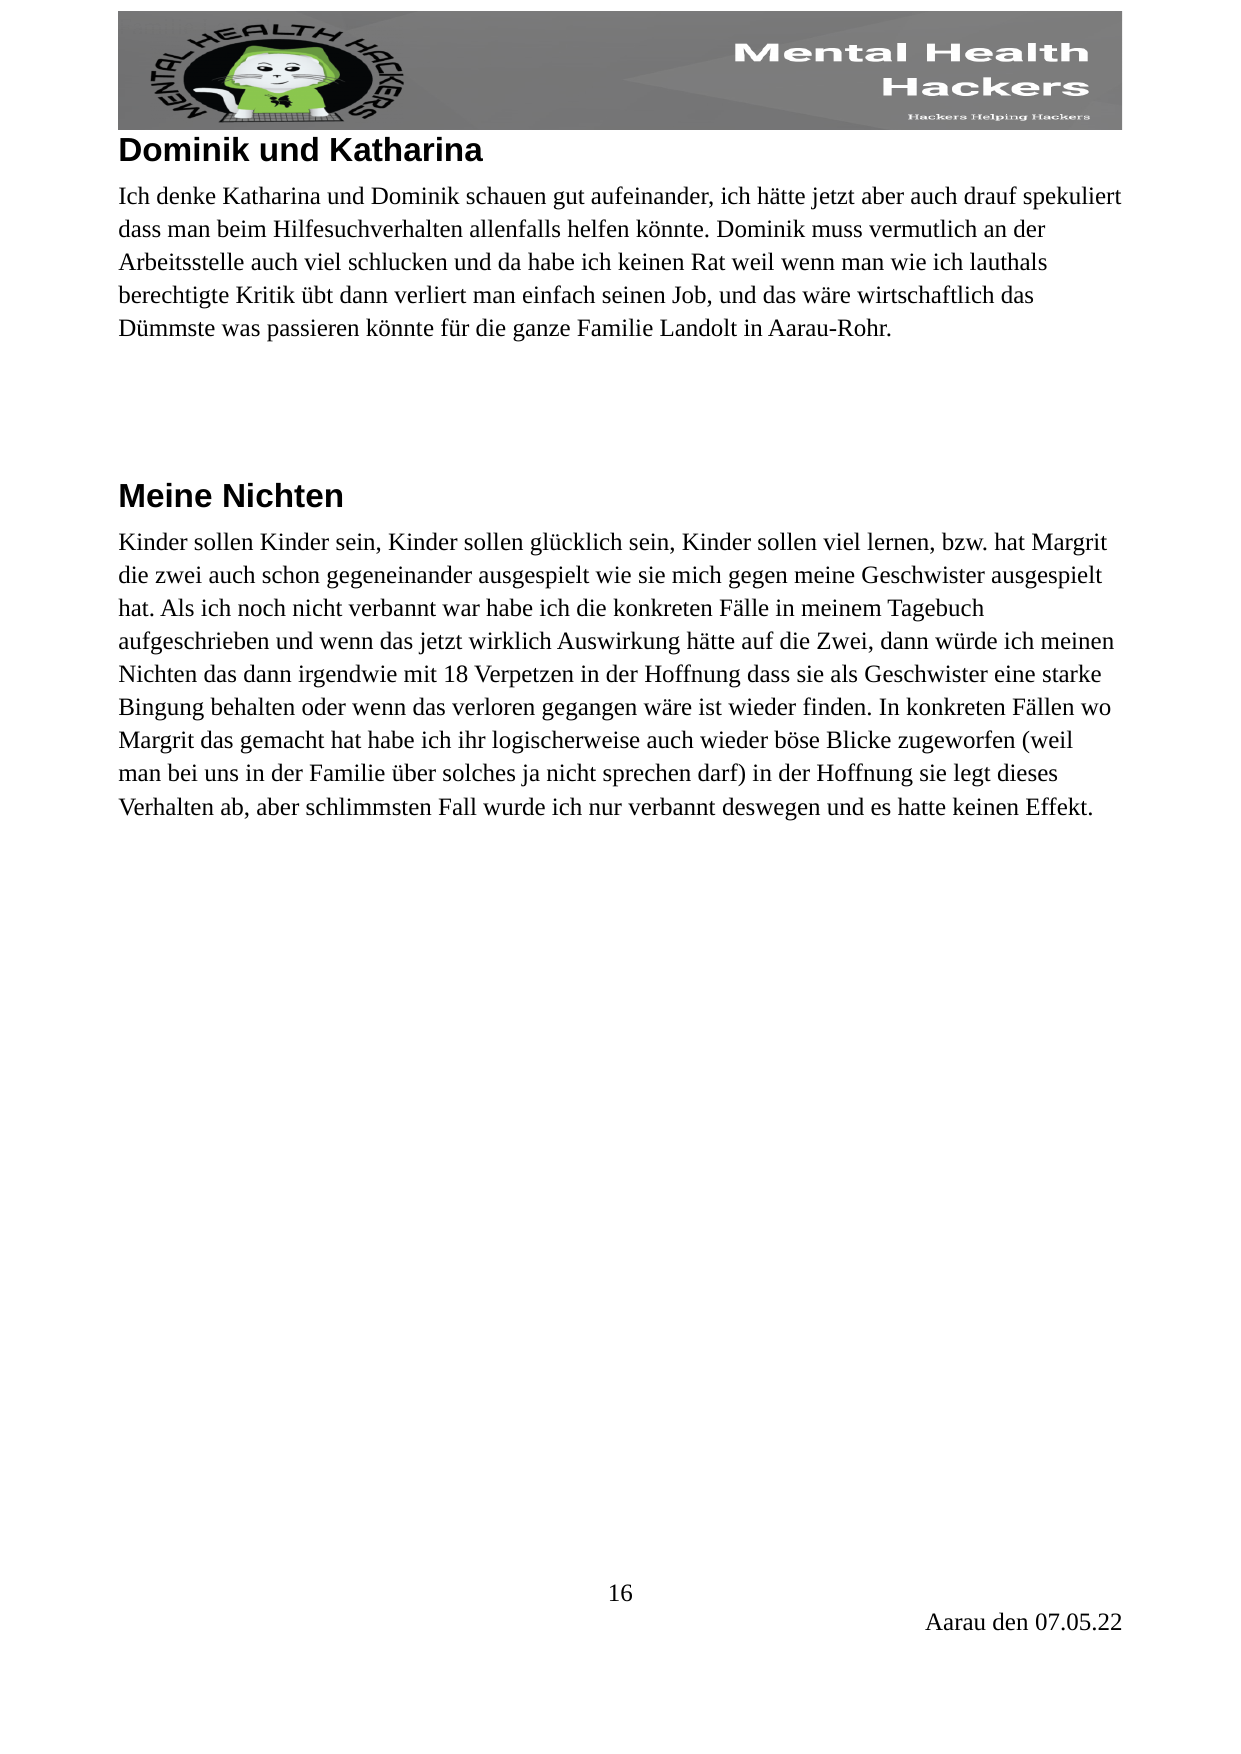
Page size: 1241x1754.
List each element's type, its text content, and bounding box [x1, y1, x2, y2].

subtitle Meine Nichten [118, 476, 1122, 515]
text Ich denke Katharina und Dominik schauen gut aufeinander, ich hätte jetzt aber auch drauf spekuliert dass man beim Hilfesuchverhalten allenfalls helfen könnte. Dominik muss vermutlich an der Arbeitsstelle auch viel schlucken und da habe ich keinen Rat weil wenn man wie ich lauthals berechtigte Kritik übt dann verliert man einfach seinen Job, und das wäre wirtschaftlich das Dümmste was passieren könnte für die ganze Familie Landolt in Aarau-Rohr. [118, 181, 1122, 342]
subtitle Dominik und Katharina [118, 130, 1122, 168]
picture [118, 11, 1123, 130]
text Kinder sollen Kinder sein, Kinder sollen glücklich sein, Kinder sollen viel lernen, bzw. hat Margrit die zwei auch schon gegeneinander ausgespielt wie sie mich gegen meine Geschwister ausgespielt hat. Als ich noch nicht verbannt war habe ich die konkreten Fälle in meinem Tagebuch aufgeschrieben und wenn das jetzt wirklich Auswirkung hätte auf die Zwei, dann würde ich meinen Nichten das dann irgendwie mit 18 Verpetzen in der Hoffnung dass sie als Geschwister eine starke Bingung behalten oder wenn das verloren gegangen wäre ist wieder finden. In konkreten Fällen wo Margrit das gemacht hat habe ich ihr logischerweise auch wieder böse Blicke zugeworfen (weil man bei uns in der Familie über solches ja nicht sprechen darf) in der Hoffnung sie legt dieses Verhalten ab, aber schlimmsten Fall wurde ich nur verbannt deswegen und es hatte keinen Effekt. [118, 527, 1122, 820]
